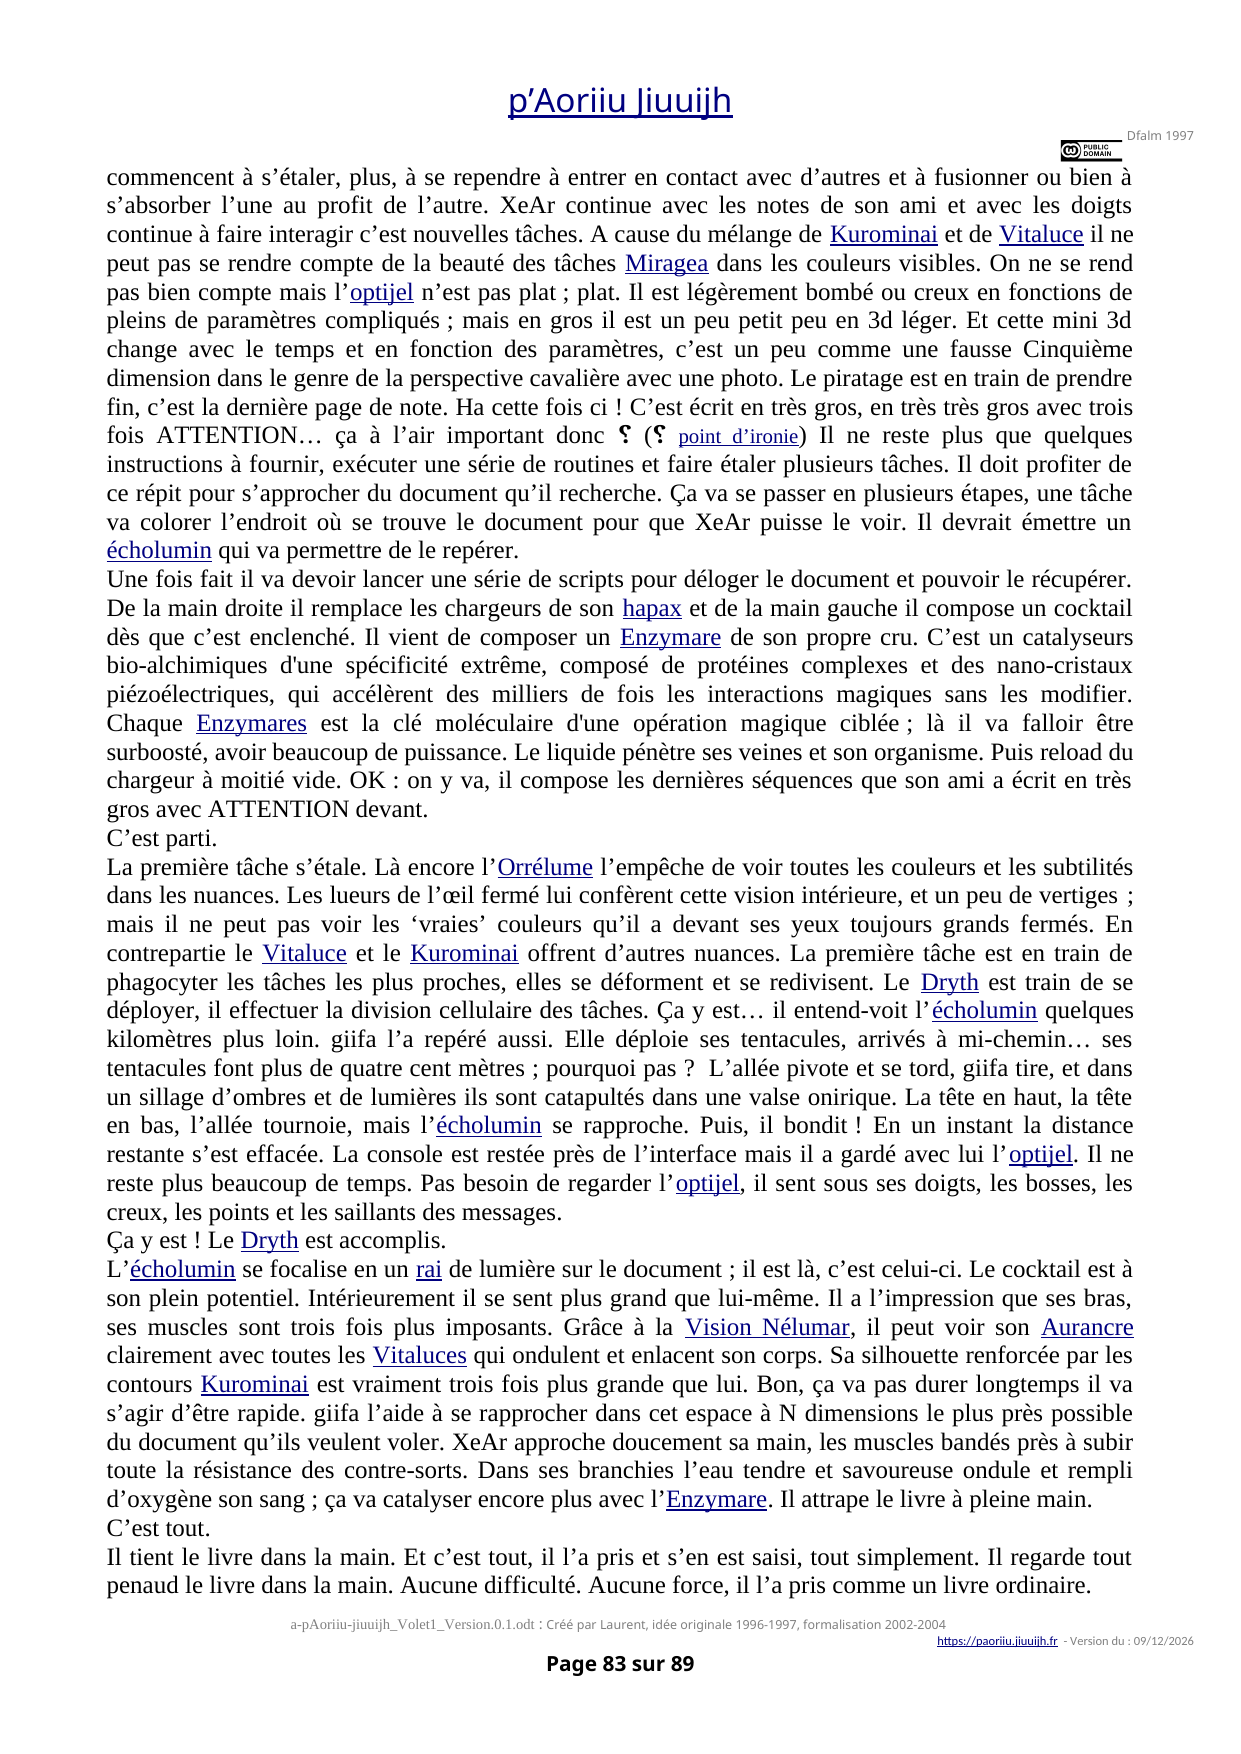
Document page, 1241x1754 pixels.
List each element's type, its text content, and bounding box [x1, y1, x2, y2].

text commencent à s’étaler, plus, à se rependre à entrer en contact avec d’autres et à fusionner ou bien à s’absorber l’une au profit de l’autre. XeAr continue avec les notes de son ami et avec les doigts continue à faire interagir c’est nouvelles tâches. A cause du mélange de Kurominai et de Vitaluce il ne peut pas se rendre compte de la beauté des tâches Miragea dans les couleurs visibles. On ne se rend pas bien compte mais l’optijel n’est pas plat ; plat. Il est légèrement bombé ou creux en fonctions de pleins de paramètres compliqués ; mais en gros il est un peu petit peu en 3d léger. Et cette mini 3d change avec le temps et en fonction des paramètres, c’est un peu comme une fausse Cinquième dimension dans le genre de la perspective cavalière avec une photo. Le piratage est en train de prendre fin, c’est la dernière page de note. Ha cette fois ci ! C’est écrit en très gros, en très très gros avec trois fois ATTENTION… ça à l’air important donc ⸮ (⸮ point d’ironie) Il ne reste plus que quelques instructions à fournir, exécuter une série de routines et faire étaler plusieurs tâches. Il doit profiter de ce répit pour s’approcher du document qu’il recherche. Ça va se passer en plusieurs étapes, une tâche va colorer l’endroit où se trouve le document pour que XeAr puisse le voir. Il devrait émettre un écholumin qui va permettre de le repérer. [106, 162, 1134, 564]
text La première tâche s’étale. Là encore l’Orrélume l’empêche de voir toutes les couleurs et les subtilités dans les nuances. Les lueurs de l’œil fermé lui confèrent cette vision intérieure, et un peu de vertiges ; mais il ne peut pas voir les ‘vraies’ couleurs qu’il a devant ses yeux toujours grands fermés. En contrepartie le Vitaluce et le Kurominai offrent d’autres nuances. La première tâche est en train de phagocyter les tâches les plus proches, elles se déforment et se redivisent. Le Dryth est train de se déployer, il effectuer la division cellulaire des tâches. Ça y est… il entend-voit l’écholumin quelques kilomètres plus loin. giifa l’a repéré aussi. Elle déploie ses tentacules, arrivés à mi-chemin… ses tentacules font plus de quatre cent mètres ; pourquoi pas ? L’allée pivote et se tord, giifa tire, et dans un sillage d’ombres et de lumières ils sont catapultés dans une valse onirique. La tête en haut, la tête en bas, l’allée tournoie, mais l’écholumin se rapproche. Puis, il bondit ! En un instant la distance restante s’est effacée. La console est restée près de l’interface mais il a gardé avec lui l’optijel. Il ne reste plus beaucoup de temps. Pas besoin de regarder l’optijel, il sent sous ses doigts, les bosses, les creux, les points et les saillants des messages. [106, 852, 1134, 1226]
text L’écholumin se focalise en un rai de lumière sur le document ; il est là, c’est celui-ci. Le cocktail est à son plein potentiel. Intérieurement il se sent plus grand que lui-même. Il a l’impression que ses bras, ses muscles sont trois fois plus imposants. Grâce à la Vision Nélumar, il peut voir son Aurancre clairement avec toutes les Vitaluces qui ondulent et enlacent son corps. Sa silhouette renforcée par les contours Kurominai est vraiment trois fois plus grande que lui. Bon, ça va pas durer longtemps il va s’agir d’être rapide. giifa l’aide à se rapprocher dans cet espace à N dimensions le plus près possible du document qu’ils veulent voler. XeAr approche doucement sa main, les muscles bandés près à subir toute la résistance des contre-sorts. Dans ses branchies l’eau tendre et savoureuse ondule et rempli d’oxygène son sang ; ça va catalyser encore plus avec l’Enzymare. Il attrape le livre à pleine main. [106, 1254, 1134, 1513]
text Une fois fait il va devoir lancer une série de scripts pour déloger le document et pouvoir le récupérer. De la main droite il remplace les chargeurs de son hapax et de la main gauche il compose un cocktail dès que c’est enclenché. Il vient de composer un Enzymare de son propre cru. C’est un catalyseurs bio-alchimiques d'une spécificité extrême, composé de protéines complexes et des nano-cristaux piézoélectriques, qui accélèrent des milliers de fois les interactions magiques sans les modifier. Chaque Enzymares est la clé moléculaire d'une opération magique ciblée ; là il va falloir être surboosté, avoir beaucoup de puissance. Le liquide pénètre ses veines et son organisme. Puis reload du chargeur à moitié vide. OK : on y va, il compose les dernières séquences que son ami a écrit en très gros avec ATTENTION devant. [106, 564, 1134, 823]
text Il tient le livre dans la main. Et c’est tout, il l’a pris et s’en est saisi, tout simplement. Il regarde tout penaud le livre dans la main. Aucune difficulté. Aucune force, il l’a pris comme un livre ordinaire. [106, 1542, 1134, 1599]
text Ça y est ! Le Dryth est accomplis. [106, 1226, 1134, 1254]
text C’est tout. [106, 1513, 1134, 1542]
text C’est parti. [106, 823, 1134, 852]
